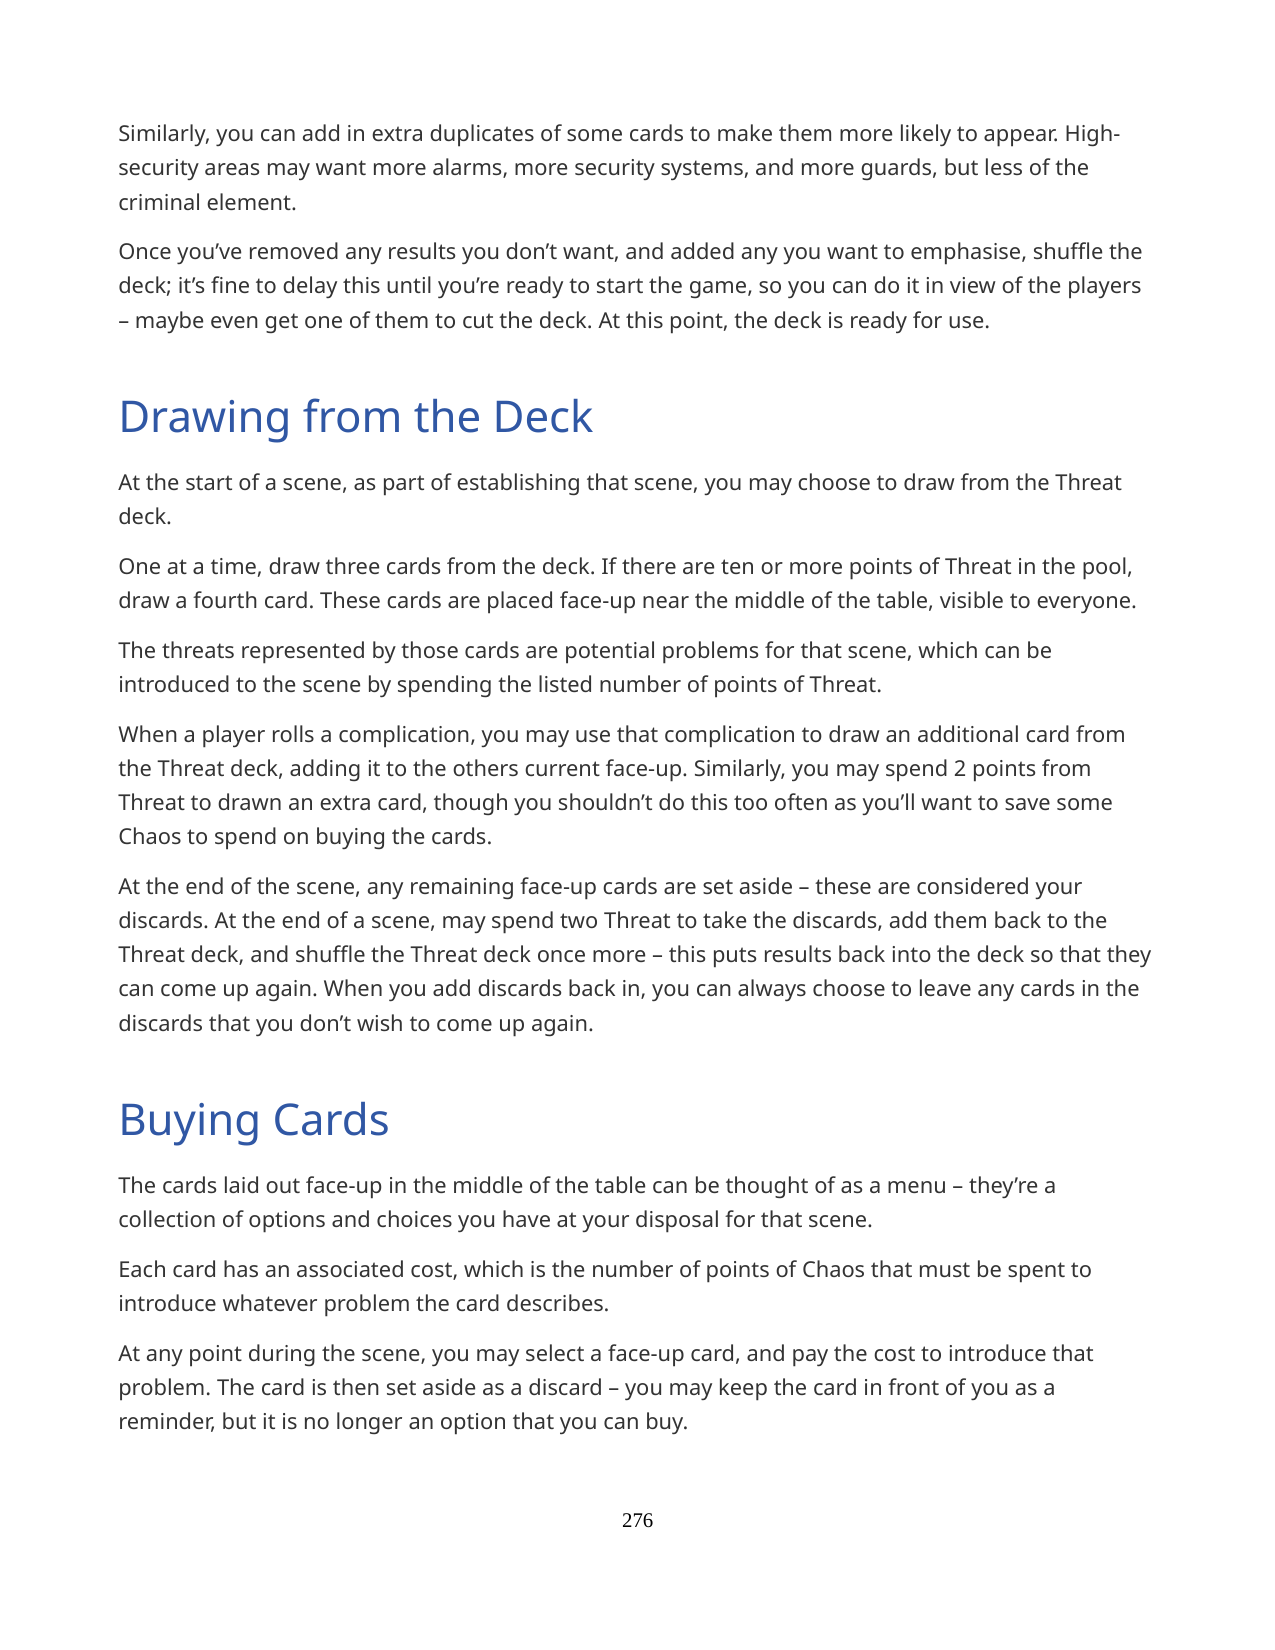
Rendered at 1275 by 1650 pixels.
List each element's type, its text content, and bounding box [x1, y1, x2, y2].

text One at a time, draw three cards from the deck. If there are ten or more points of Threat in the pool, draw a fourth card. These cards are placed face-up near the middle of the table, visible to everyone. [118, 551, 1157, 615]
text When a player rolls a complication, you may use that complication to draw an additional card from the Threat deck, adding it to the others current face-up. Similarly, you may spend 2 points from Threat to drawn an extra card, though you shouldn’t do this too often as you’ll want to save some Chaos to spend on buying the cards. [118, 719, 1157, 851]
text At any point during the scene, you may select a face-up card, and pay the cost to introduce that problem. The card is then set aside as a discard – you may keep the card in front of you as a reminder, but it is no longer an option that you can buy. [118, 1338, 1157, 1436]
text The threats represented by those cards are potential problems for that scene, which can be introduced to the scene by spending the listed number of points of Threat. [118, 635, 1157, 699]
text Each card has an associated cost, which is the number of points of Chaos that must be spent to introduce whatever problem the card describes. [118, 1254, 1157, 1318]
text At the end of the scene, any remaining face-up cards are set aside – these are considered your discards. At the end of a scene, may spend two Threat to take the discards, add them back to the Threat deck, and shuffle the Threat deck once more – this puts results back into the deck so that they can come up again. When you add discards back in, you can always choose to leave any cards in the discards that you don’t wish to come up again. [118, 871, 1157, 1037]
text Once you’ve removed any results you don’t want, and added any you want to emphasise, shuffle the deck; it’s fine to delay this until you’re ready to start the game, so you can do it in view of the players – maybe even get one of them to cut the deck. At this point, the deck is ready for use. [118, 236, 1157, 334]
text The cards laid out face-up in the middle of the table can be thought of as a menu – they’re a collection of options and choices you have at your disposal for that scene. [118, 1170, 1157, 1234]
subtitle Buying Cards [118, 1089, 1157, 1148]
subtitle Drawing from the Deck [118, 386, 1157, 445]
text At the start of a scene, as part of establishing that scene, you may choose to draw from the Threat deck. [118, 467, 1157, 531]
text Similarly, you can add in extra duplicates of some cards to make them more likely to appear. High-security areas may want more alarms, more security systems, and more guards, but less of the criminal element. [118, 118, 1157, 216]
